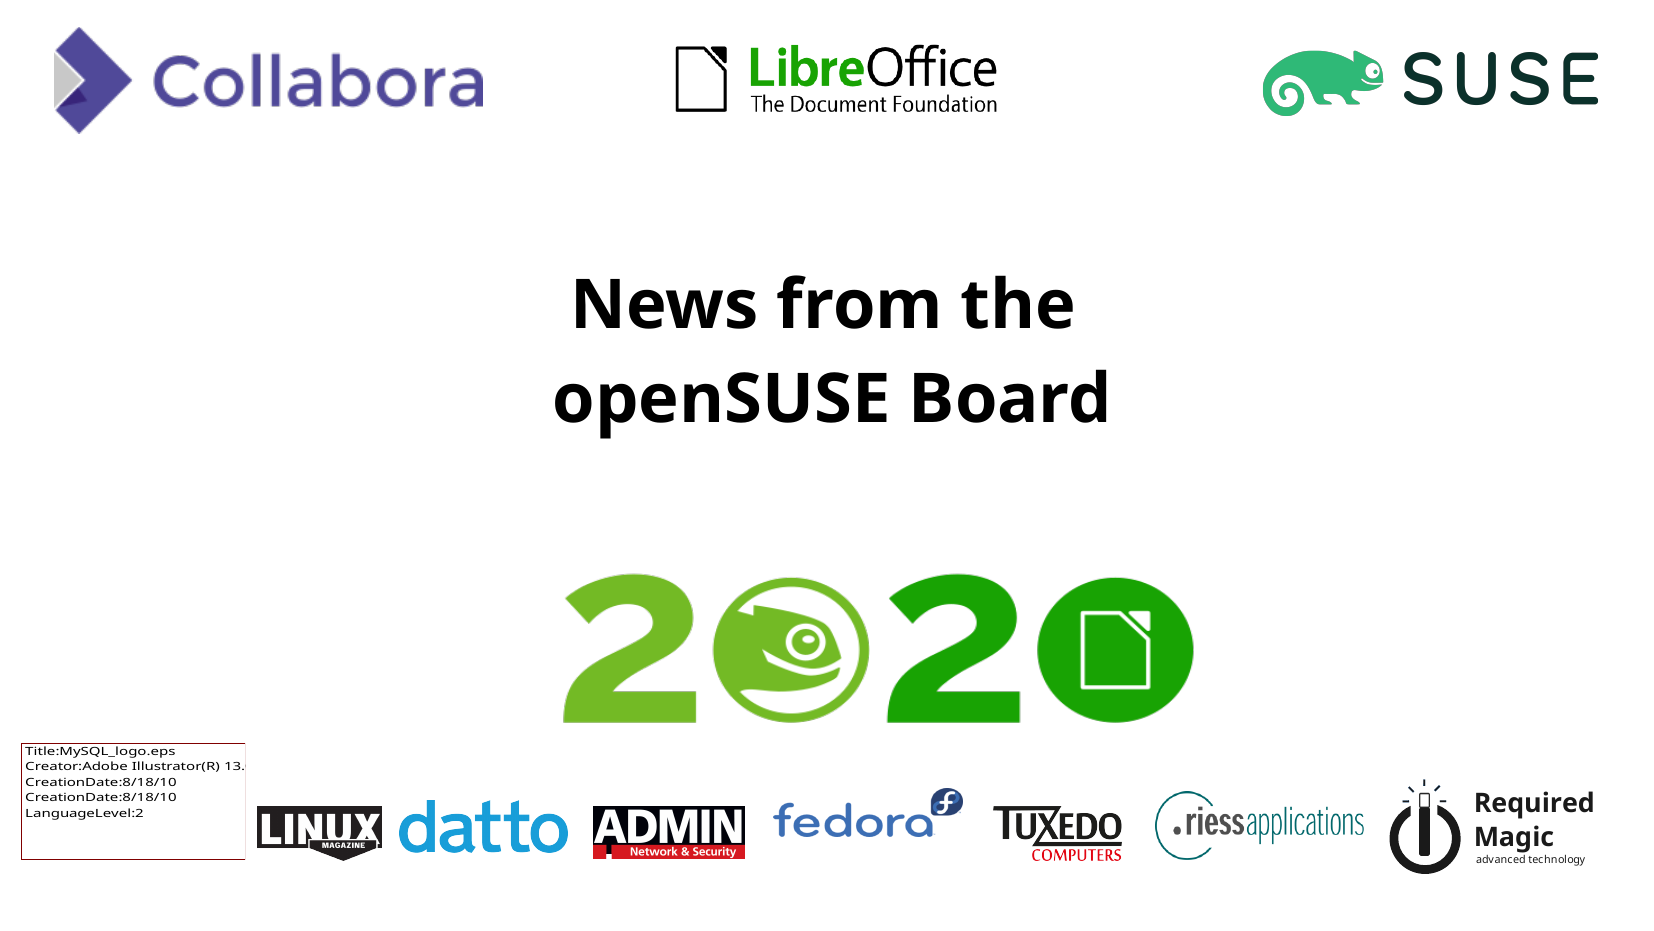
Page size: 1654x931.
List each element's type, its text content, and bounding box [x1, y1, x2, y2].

picture [523, 558, 1217, 750]
picture [649, 15, 1021, 141]
picture [993, 806, 1122, 861]
picture [54, 27, 483, 134]
title News from the openSUSE Board [397, 266, 1268, 432]
picture [593, 806, 745, 859]
picture [773, 774, 963, 850]
picture [257, 806, 382, 861]
picture [1155, 791, 1364, 860]
picture [399, 800, 568, 853]
picture [1215, 2, 1645, 156]
